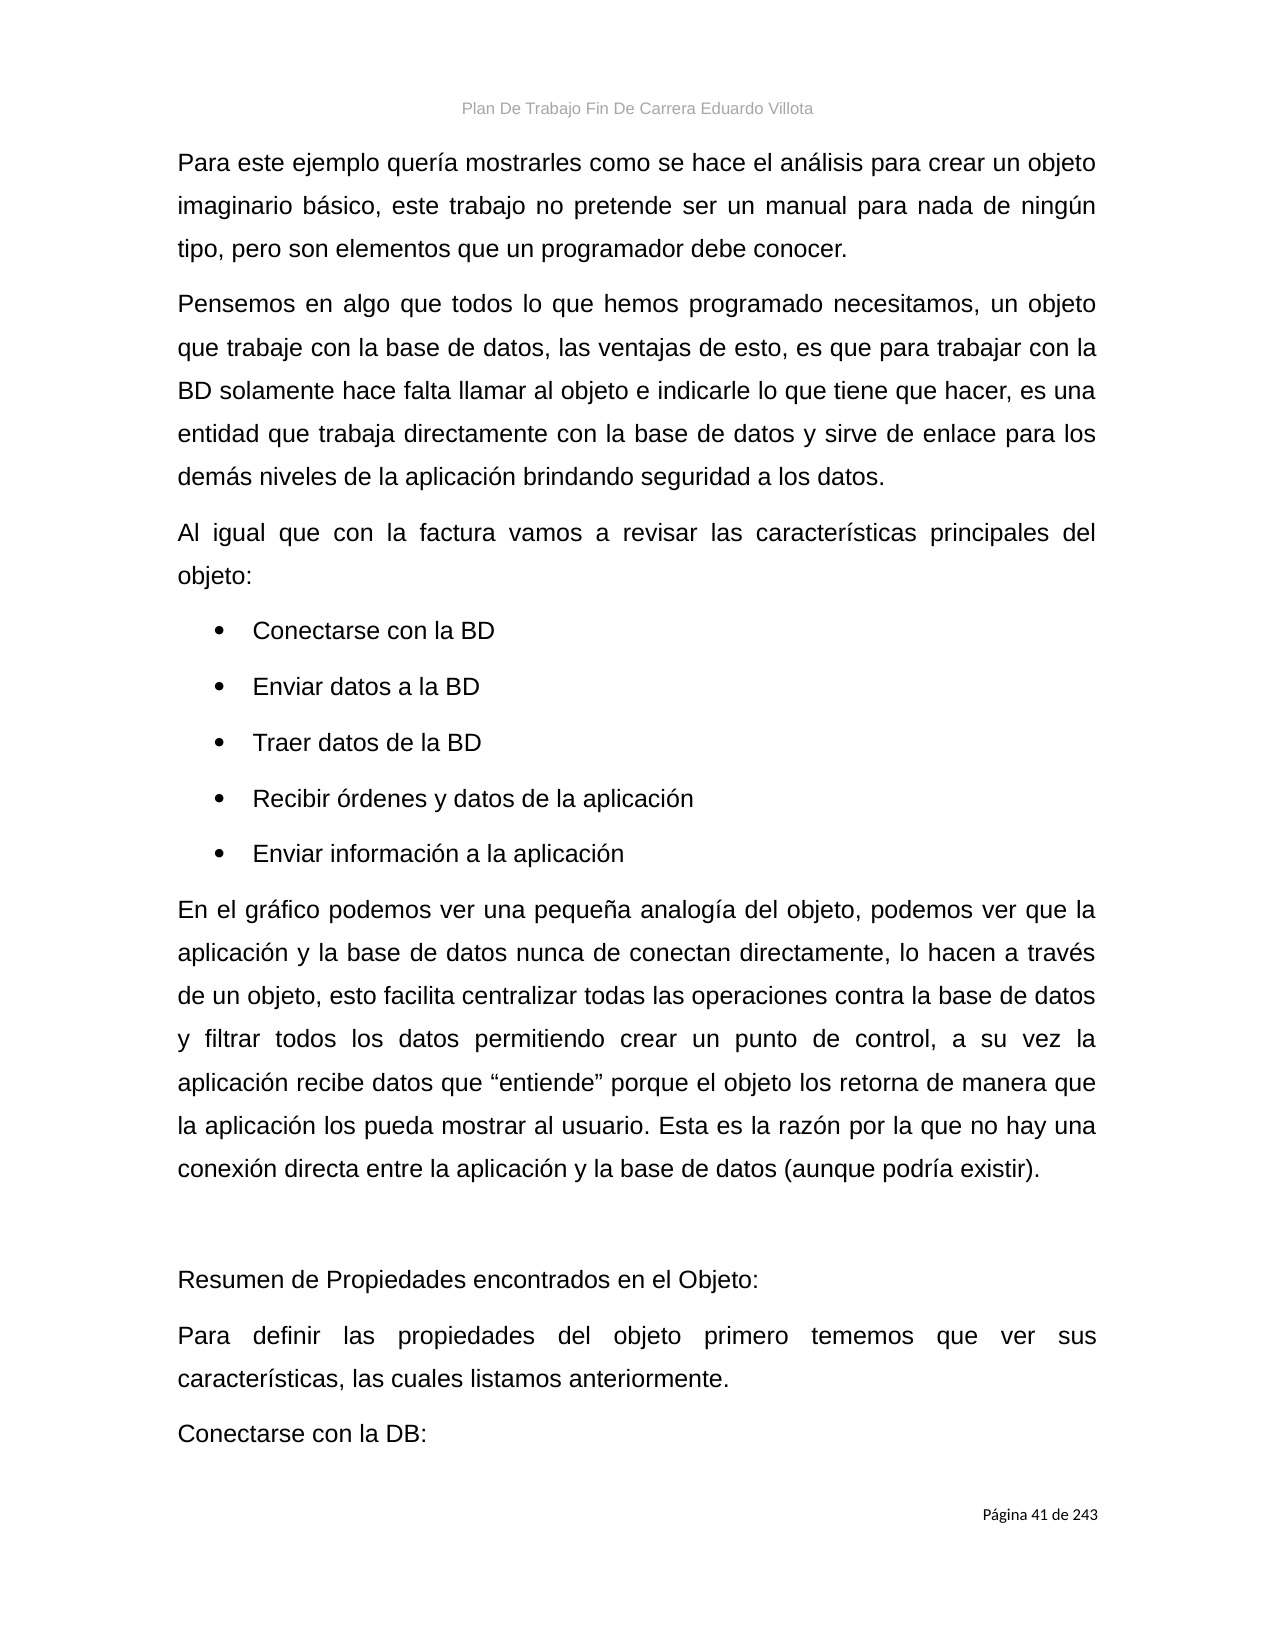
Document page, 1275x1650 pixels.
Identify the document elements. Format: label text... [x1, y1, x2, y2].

list Traer datos de la BD [215, 728, 1098, 757]
text Para este ejemplo quería mostrarles como se hace el análisis para crear un objeto imaginario básico, este trabajo no pretende ser un manual para nada de ningún tipo, pero son elementos que un programador debe conocer. [177, 148, 1098, 263]
text Conectarse con la DB: [177, 1419, 1098, 1448]
text En el gráfico podemos ver una pequeña analogía del objeto, podemos ver que la aplicación y la base de datos nunca de conectan directamente, lo hacen a través de un objeto, esto facilita centralizar todas las operaciones contra la base de datos y filtrar todos los datos permitiendo crear un punto de control, a su vez la aplicación recibe datos que “entiende” porque el objeto los retorna de manera que la aplicación los pueda mostrar al usuario. Esta es la razón por la que no hay una conexión directa entre la aplicación y la base de datos (aunque podría existir). [177, 895, 1098, 1182]
text Al igual que con la factura vamos a revisar las características principales del objeto: [177, 518, 1098, 589]
text Pensemos en algo que todos lo que hemos programado necesitamos, un objeto que trabaje con la base de datos, las ventajas de esto, es que para trabajar con la BD solamente hace falta llamar al objeto e indicarle lo que tiene que hacer, es una entidad que trabaja directamente con la base de datos y sirve de enlace para los demás niveles de la aplicación brindando seguridad a los datos. [177, 289, 1098, 491]
text Para definir las propiedades del objeto primero tememos que ver sus características, las cuales listamos anteriormente. [177, 1321, 1098, 1392]
text Resumen de Propiedades encontrados en el Objeto: [177, 1265, 1098, 1294]
list Conectarse con la BD [215, 616, 1098, 645]
list Recibir órdenes y datos de la aplicación [215, 783, 1098, 812]
list Enviar datos a la BD [215, 672, 1098, 701]
list Enviar información a la aplicación [215, 839, 1098, 868]
